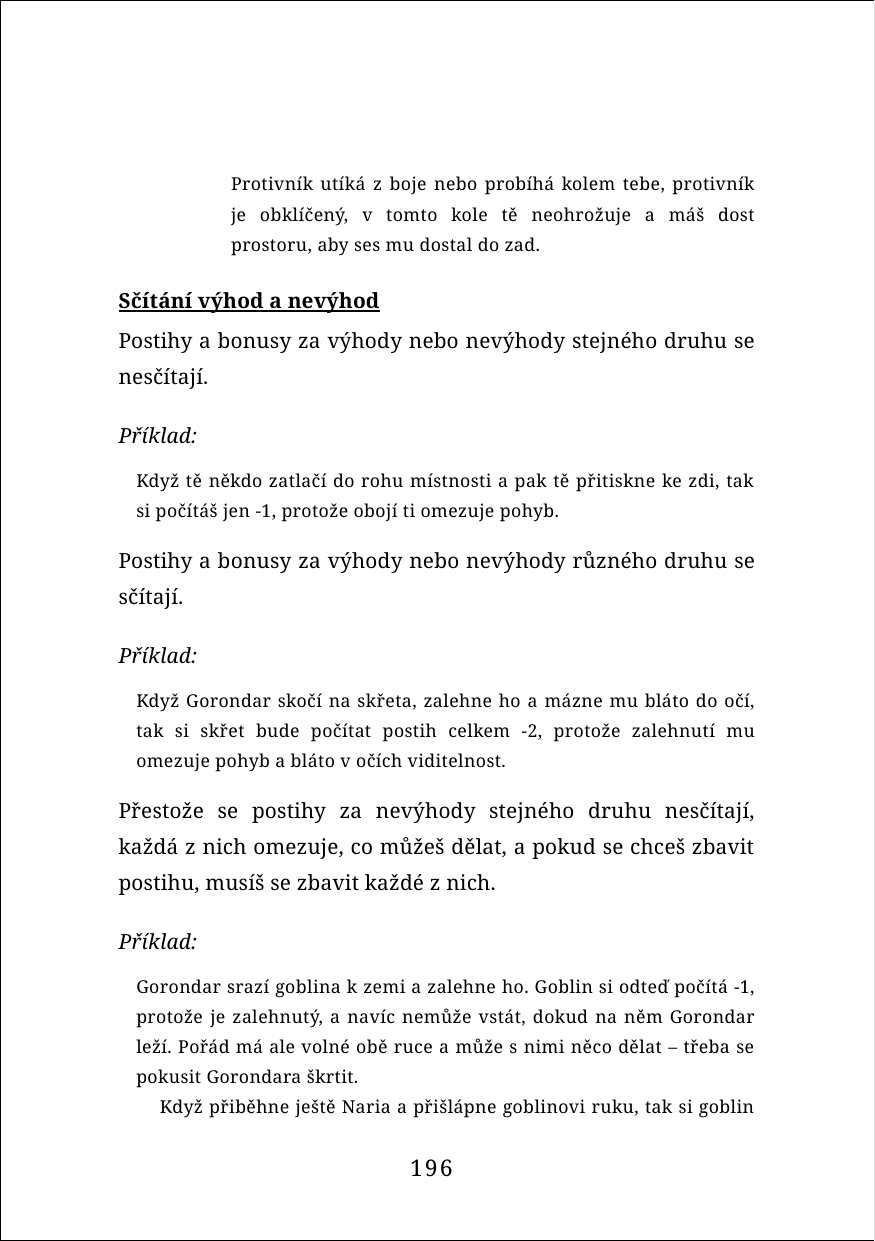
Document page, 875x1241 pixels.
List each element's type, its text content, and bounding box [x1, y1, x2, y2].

list Protivník utíká z boje nebo probíhá kolem tebe, protivník je obklíčený, v tomto kole tě neohrožuje a máš dost prostoru, aby ses mu dostal do zad. [193, 172, 756, 256]
text Příklad: [118, 927, 756, 955]
text Příklad: [118, 641, 756, 669]
text Když Gorondar skočí na skřeta, zalehne ho a mázne mu bláto do očí, tak si skřet bude počítat postih celkem -2, protože zalehnutí mu omezuje pohyb a bláto v očích viditelnost. [136, 688, 756, 773]
text Gorondar srazí goblina k zemi a zalehne ho. Goblin si odteď počítá -1, protože je zalehnutý, a navíc nemůže vstát, dokud na něm Gorondar leží. Pořád má ale volné obě ruce a může s nimi něco dělat – třeba se pokusit Gorondara škrtit. Když přiběhne ještě Naria a přišlápne goblinovi ruku, tak si goblin [136, 974, 756, 1119]
text Příklad: [118, 421, 756, 449]
subtitle Sčítání výhod a nevýhod [118, 286, 756, 314]
text Přestože se postihy za nevýhody stejného druhu nesčítají, každá z nich omezuje, co můžeš dělat, a pokud se chceš zbavit postihu, musíš se zbavit každé z nich. [118, 797, 756, 896]
text Postihy a bonusy za výhody nebo nevýhody stejného druhu se nesčítají. [118, 326, 756, 390]
text Když tě někdo zatlačí do rohu místnosti a pak tě přitiskne ke zdi, tak si počítáš jen -1, protože obojí ti omezuje pohyb. [136, 468, 756, 523]
text Postihy a bonusy za výhody nebo nevýhody různého druhu se sčítají. [118, 546, 756, 610]
